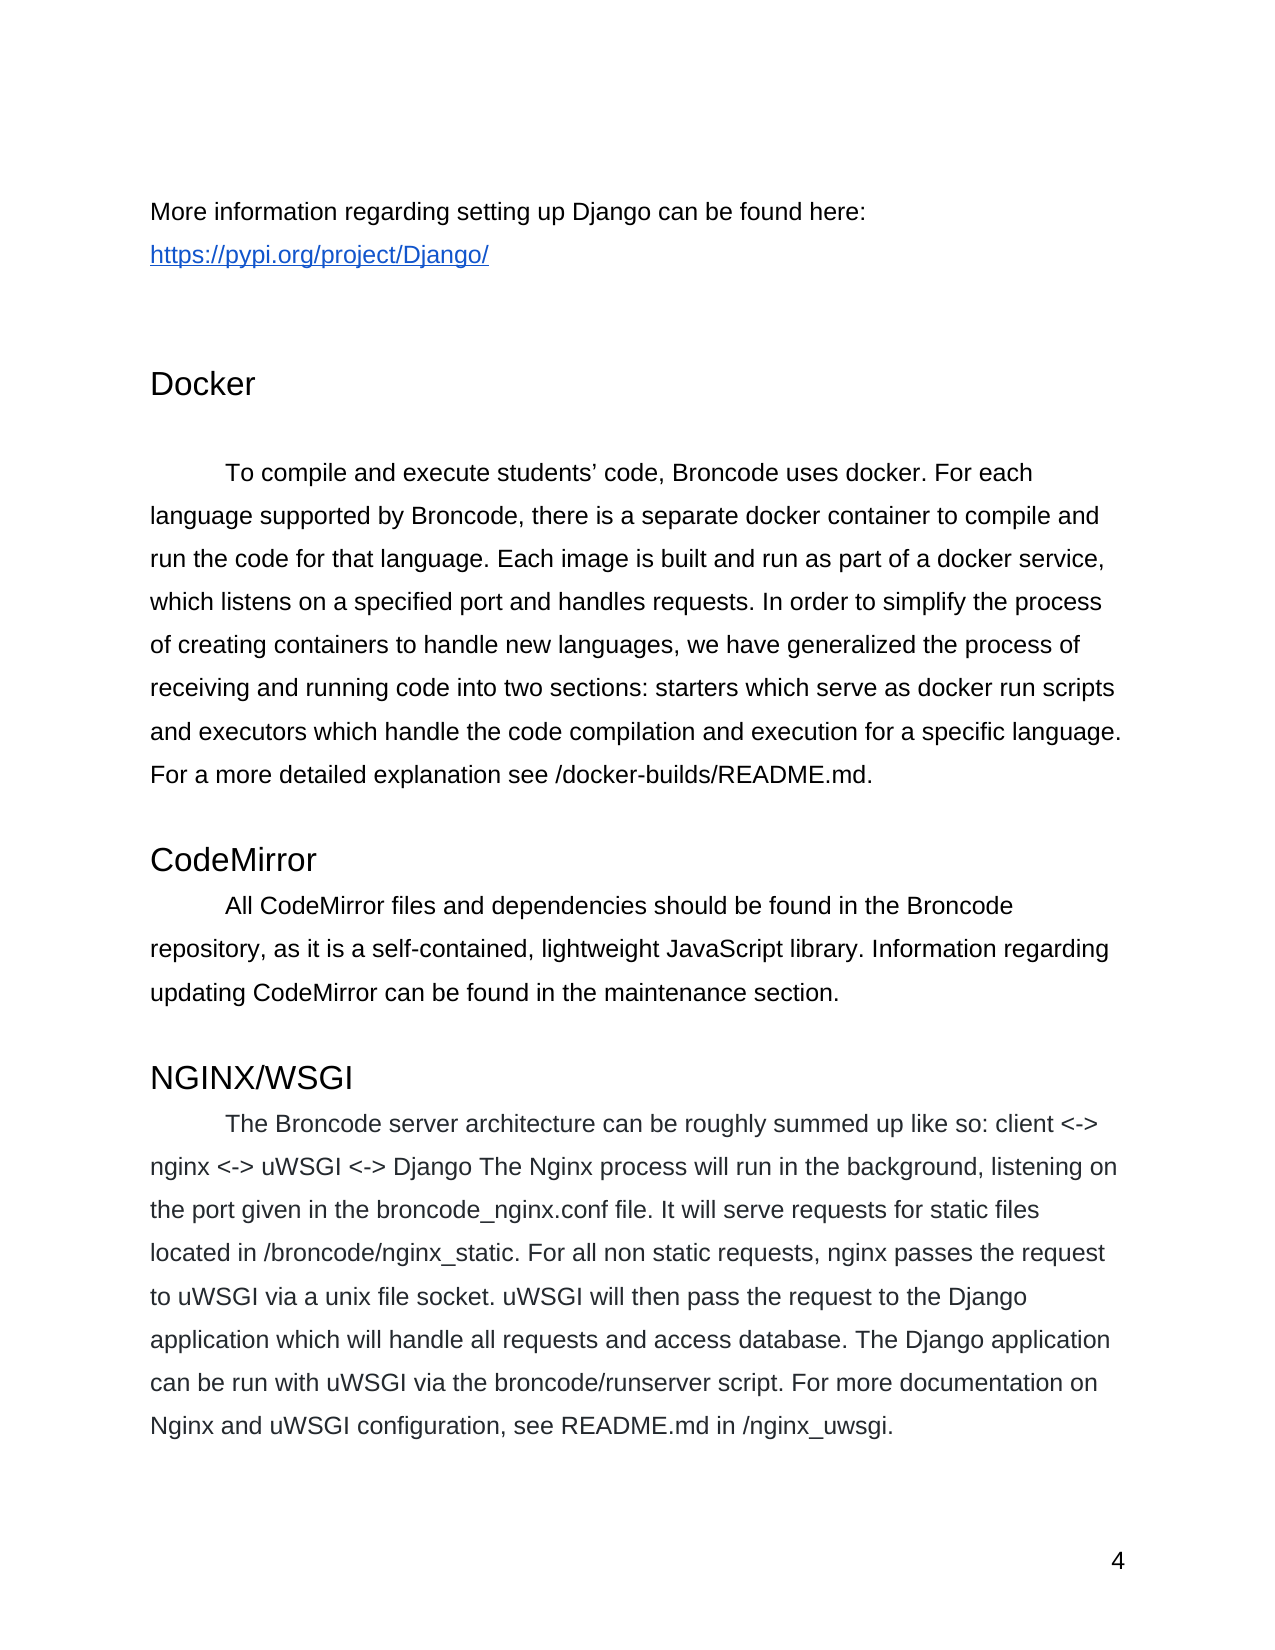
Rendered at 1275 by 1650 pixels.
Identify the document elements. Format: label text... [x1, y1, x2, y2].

subtitle CodeMirror [150, 840, 1125, 879]
text To compile and execute students’ code, Broncode uses docker. For each language supported by Broncode, there is a separate docker container to compile and run the code for that language. Each image is built and run as part of a docker service, which listens on a specified port and handles requests. In order to simplify the process of creating containers to handle new languages, we have generalized the process of receiving and running code into two sections: starters which serve as docker run scripts and executors which handle the code compilation and execution for a specific language. For a more detailed explanation see /docker-builds/README.md. [150, 415, 1125, 788]
text All CodeMirror files and dependencies should be found in the Broncode repository, as it is a self-contained, lightweight JavaScript library. Information regarding updating CodeMirror can be found in the maintenance section. [150, 891, 1125, 1006]
subtitle NGINX/WSGI [150, 1058, 1125, 1097]
text More information regarding setting up Django can be found here: https://pypi.org/project/Django/ [150, 197, 1125, 269]
subtitle Docker [150, 364, 1125, 402]
text The Broncode server architecture can be roughly summed up like so: client <-> nginx <-> uWSGI <-> Django The Nginx process will run in the background, listening on the port given in the broncode_nginx.conf file. It will serve requests for static files located in /broncode/nginx_static. For all non static requests, nginx passes the request to uWSGI via a unix file socket. uWSGI will then pass the request to the Django application which will handle all requests and access database. The Django application can be run with uWSGI via the broncode/runserver script. For more documentation on Nginx and uWSGI configuration, see README.md in /nginx_uwsgi. [150, 1109, 1125, 1440]
